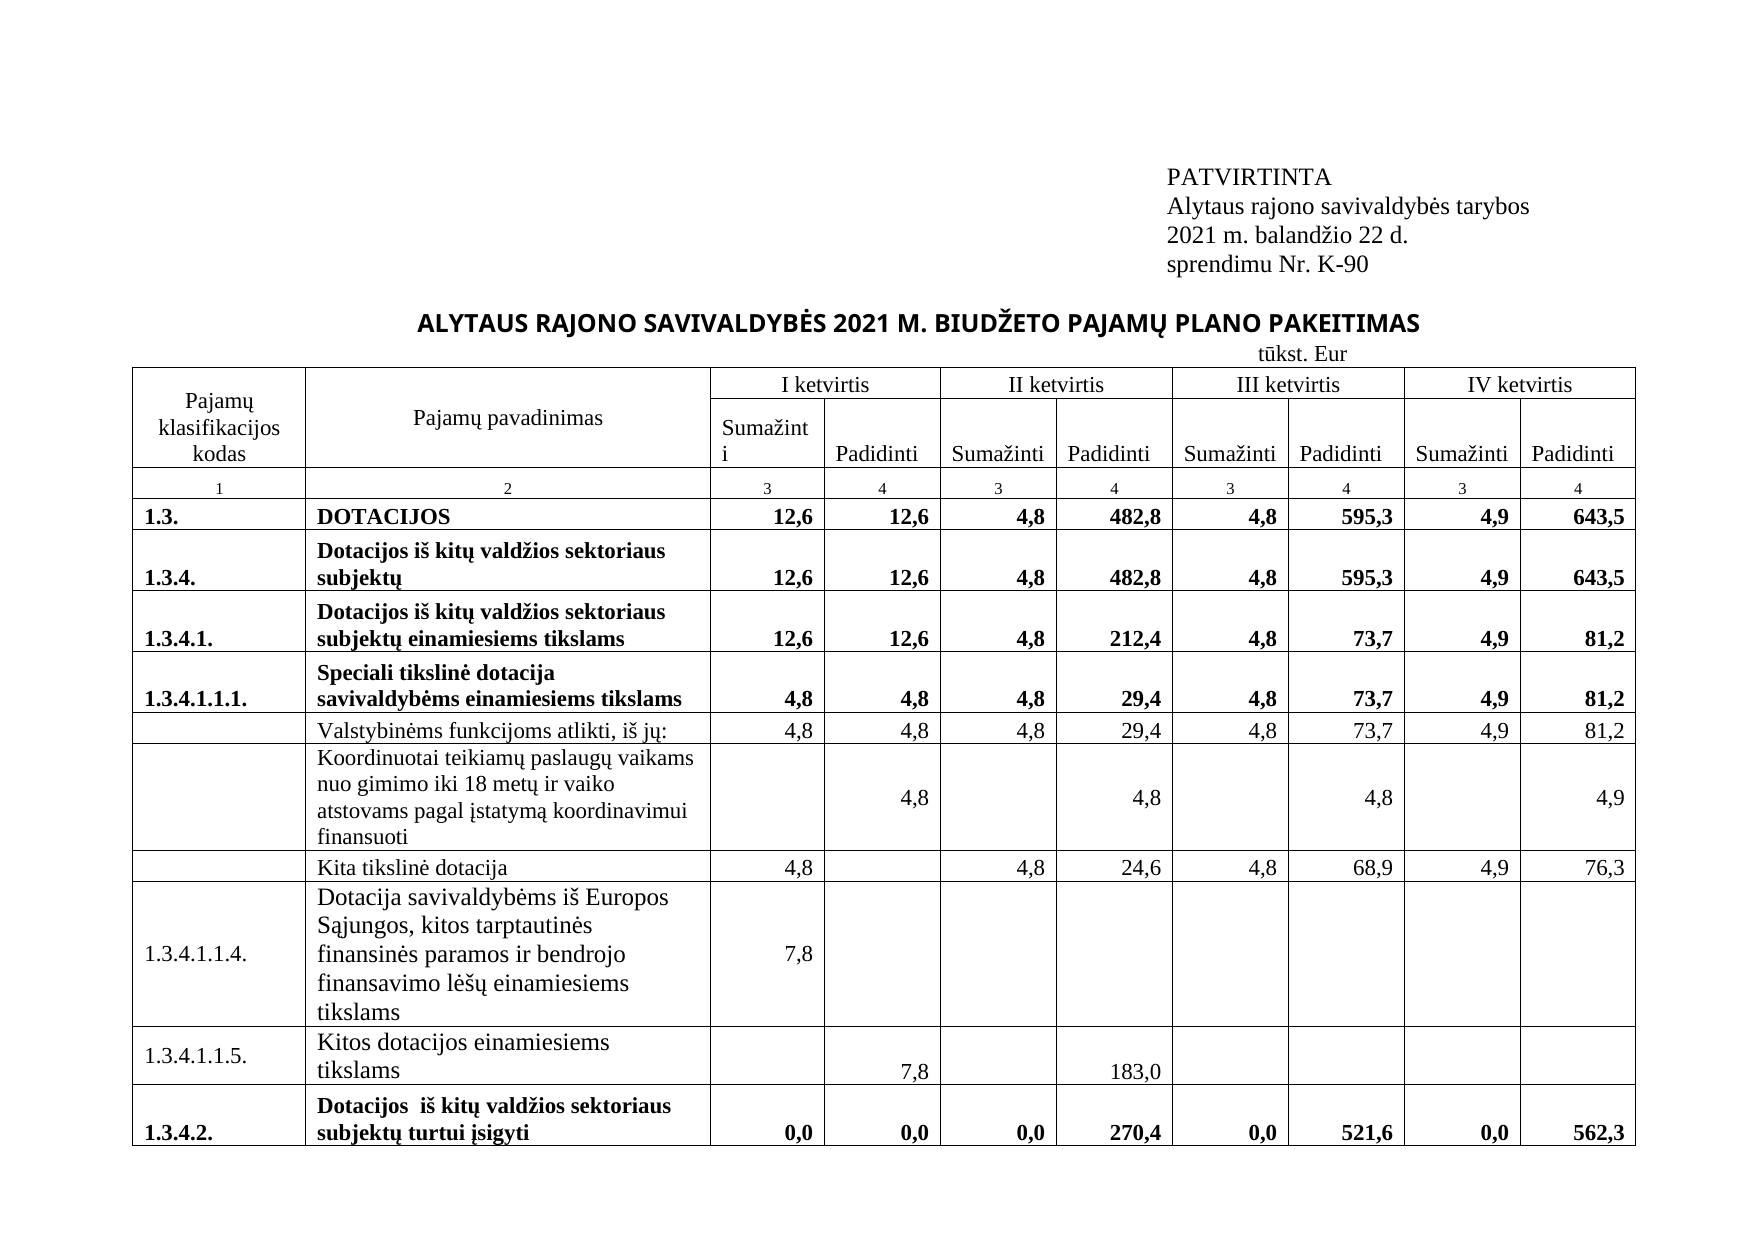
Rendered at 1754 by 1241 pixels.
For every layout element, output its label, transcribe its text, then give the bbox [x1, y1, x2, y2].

table_cell 3 [941, 468, 1056, 498]
table_cell 0,0 [711, 1085, 824, 1145]
table_cell 4,8 [941, 713, 1056, 743]
table_cell [711, 1027, 824, 1084]
table_cell [1057, 882, 1172, 1026]
table_cell 4,8 [1057, 744, 1172, 849]
table_header Pajamų klasifikacijos kodas [133, 368, 305, 467]
table_cell 4 [1057, 468, 1172, 498]
table_cell 4,8 [1173, 713, 1288, 743]
table_cell Dotacijos iš kitų valdžios sektoriaus subjektų einamiesiems tikslams [306, 591, 710, 651]
table_cell Padidinti [1057, 399, 1172, 467]
table_cell 4,9 [1521, 744, 1635, 849]
table_cell 12,6 [825, 499, 940, 529]
table_cell 4,9 [1405, 851, 1520, 881]
table_cell 4,8 [825, 713, 940, 743]
table_cell [1405, 1027, 1520, 1084]
table_cell 4,8 [711, 713, 824, 743]
table_cell 0,0 [941, 1085, 1056, 1145]
table_cell 12,6 [825, 530, 940, 590]
table_cell 643,5 [1521, 530, 1635, 590]
table_cell 1.3.4.1. [133, 591, 305, 651]
table_cell 4,9 [1405, 591, 1520, 651]
table_cell 12,6 [711, 499, 824, 529]
table_header IV ketvirtis [1405, 368, 1635, 398]
table_cell [133, 713, 305, 743]
table_cell [1173, 882, 1288, 1026]
table_cell 24,6 [1057, 851, 1172, 881]
table_cell 4,8 [1173, 652, 1288, 712]
table_cell DOTACIJOS [306, 499, 710, 529]
table_cell 3 [1173, 468, 1288, 498]
table_cell Sumažinti [1173, 399, 1288, 467]
table_cell 1.3.4.1.1.5. [133, 1027, 305, 1084]
table_cell Koordinuotai teikiamų paslaugų vaikams nuo gimimo iki 18 metų ir vaiko atstovams pagal įstatymą koordinavimui finansuoti [306, 744, 710, 849]
table_cell Sumažinti [1405, 399, 1520, 467]
table_cell [133, 744, 305, 849]
table_cell Padidinti [1521, 399, 1635, 467]
table_cell 183,0 [1057, 1027, 1172, 1084]
table_cell 4,9 [1405, 530, 1520, 590]
table_cell [1405, 744, 1520, 849]
table_cell Dotacijos iš kitų valdžios sektoriaus subjektų turtui įsigyti [306, 1085, 710, 1145]
table_cell 4,8 [1289, 744, 1404, 849]
table_cell [711, 744, 824, 849]
table_cell 4,9 [1405, 652, 1520, 712]
table_cell 7,8 [711, 882, 824, 1026]
table_cell [1289, 1027, 1404, 1084]
table_cell 4,8 [941, 851, 1056, 881]
table_cell [941, 882, 1056, 1026]
table_cell 2 [306, 468, 710, 498]
table_cell 73,7 [1289, 652, 1404, 712]
table_cell [1405, 882, 1520, 1026]
table_cell [941, 1027, 1056, 1084]
table_cell 482,8 [1057, 530, 1172, 590]
table_cell Dotacijos iš kitų valdžios sektoriaus subjektų [306, 530, 710, 590]
table_cell 1.3.4.1.1.1. [133, 652, 305, 712]
table_cell [941, 744, 1056, 849]
table_cell 4,8 [941, 499, 1056, 529]
table_cell 29,4 [1057, 652, 1172, 712]
table_cell Speciali tikslinė dotacija savivaldybėms einamiesiems tikslams [306, 652, 710, 712]
table_cell 1.3. [133, 499, 305, 529]
table_cell 4,9 [1405, 499, 1520, 529]
table_cell Sumažinti [941, 399, 1056, 467]
table_cell Padidinti [825, 399, 940, 467]
table_cell 76,3 [1521, 851, 1635, 881]
table_cell 81,2 [1521, 591, 1635, 651]
table_cell 1 [133, 468, 305, 498]
table_cell [133, 851, 305, 881]
table_cell 0,0 [1173, 1085, 1288, 1145]
table_cell 81,2 [1521, 652, 1635, 712]
table_cell 1.3.4. [133, 530, 305, 590]
table_cell 7,8 [825, 1027, 940, 1084]
table_cell 482,8 [1057, 499, 1172, 529]
table_cell 4,8 [711, 851, 824, 881]
table_cell 12,6 [711, 530, 824, 590]
table_cell 12,6 [825, 591, 940, 651]
table_cell [825, 851, 940, 881]
table_cell 4 [1521, 468, 1635, 498]
table_header II ketvirtis [941, 368, 1172, 398]
table_cell [1521, 882, 1635, 1026]
table_cell 0,0 [825, 1085, 940, 1145]
table_cell 595,3 [1289, 530, 1404, 590]
table_cell 29,4 [1057, 713, 1172, 743]
table_cell [1521, 1027, 1635, 1084]
table_header I ketvirtis [711, 368, 940, 398]
table_header III ketvirtis [1173, 368, 1404, 398]
table_header Pajamų pavadinimas [306, 368, 710, 467]
table_cell 81,2 [1521, 713, 1635, 743]
text PATVIRTINTA [1032, 162, 1636, 191]
table_cell [1173, 1027, 1288, 1084]
table_cell 4,8 [711, 652, 824, 712]
table_cell Dotacija savivaldybėms iš Europos Sąjungos, kitos tarptautinės finansinės paramos ir bendrojo finansavimo lėšų einamiesiems tikslams [306, 882, 710, 1026]
text 2021 m. balandžio 22 d. [1167, 220, 1636, 249]
table_cell 643,5 [1521, 499, 1635, 529]
table_cell 562,3 [1521, 1085, 1635, 1145]
table_cell [825, 882, 940, 1026]
table_cell Padidinti [1289, 399, 1404, 467]
table_cell 73,7 [1289, 713, 1404, 743]
table_cell 4,8 [941, 530, 1056, 590]
table_cell Kita tikslinė dotacija [306, 851, 710, 881]
table_cell 270,4 [1057, 1085, 1172, 1145]
table_cell Kitos dotacijos einamiesiems tikslams [306, 1027, 710, 1084]
table_cell Valstybinėms funkcijoms atlikti, iš jų: [306, 713, 710, 743]
table_cell 212,4 [1057, 591, 1172, 651]
table_cell 595,3 [1289, 499, 1404, 529]
table_cell 4 [825, 468, 940, 498]
table_cell 4,8 [1173, 499, 1288, 529]
text tūkst. Eur [133, 340, 1636, 367]
table_cell 4,8 [1173, 851, 1288, 881]
table_cell 4,8 [941, 591, 1056, 651]
text sprendimu Nr. K-90 [1167, 249, 1636, 277]
table_cell 4,9 [1405, 713, 1520, 743]
table_cell 4 [1289, 468, 1404, 498]
table_cell 4,8 [825, 652, 940, 712]
table_cell 73,7 [1289, 591, 1404, 651]
table_cell [1173, 744, 1288, 849]
table_cell [1289, 882, 1404, 1026]
table_cell 3 [711, 468, 824, 498]
table_cell 4,8 [1173, 591, 1288, 651]
text Alytaus rajono savivaldybės tarybos [1167, 191, 1636, 220]
table_cell 4,8 [825, 744, 940, 849]
table_cell 0,0 [1405, 1085, 1520, 1145]
table_cell 1.3.4.1.1.4. [133, 882, 305, 1026]
table_cell 12,6 [711, 591, 824, 651]
table_cell 521,6 [1289, 1085, 1404, 1145]
text ALYTAUS RAJONO SAVIVALDYBĖS 2021 M. BIUDŽETO PAJAMŲ PLANO PAKEITIMAS [133, 306, 1636, 340]
table_cell 4,8 [1173, 530, 1288, 590]
table_cell 3 [1405, 468, 1520, 498]
table_cell 4,8 [941, 652, 1056, 712]
table_cell 68,9 [1289, 851, 1404, 881]
table_cell Sumažinti [711, 399, 824, 467]
table_cell 1.3.4.2. [133, 1085, 305, 1145]
